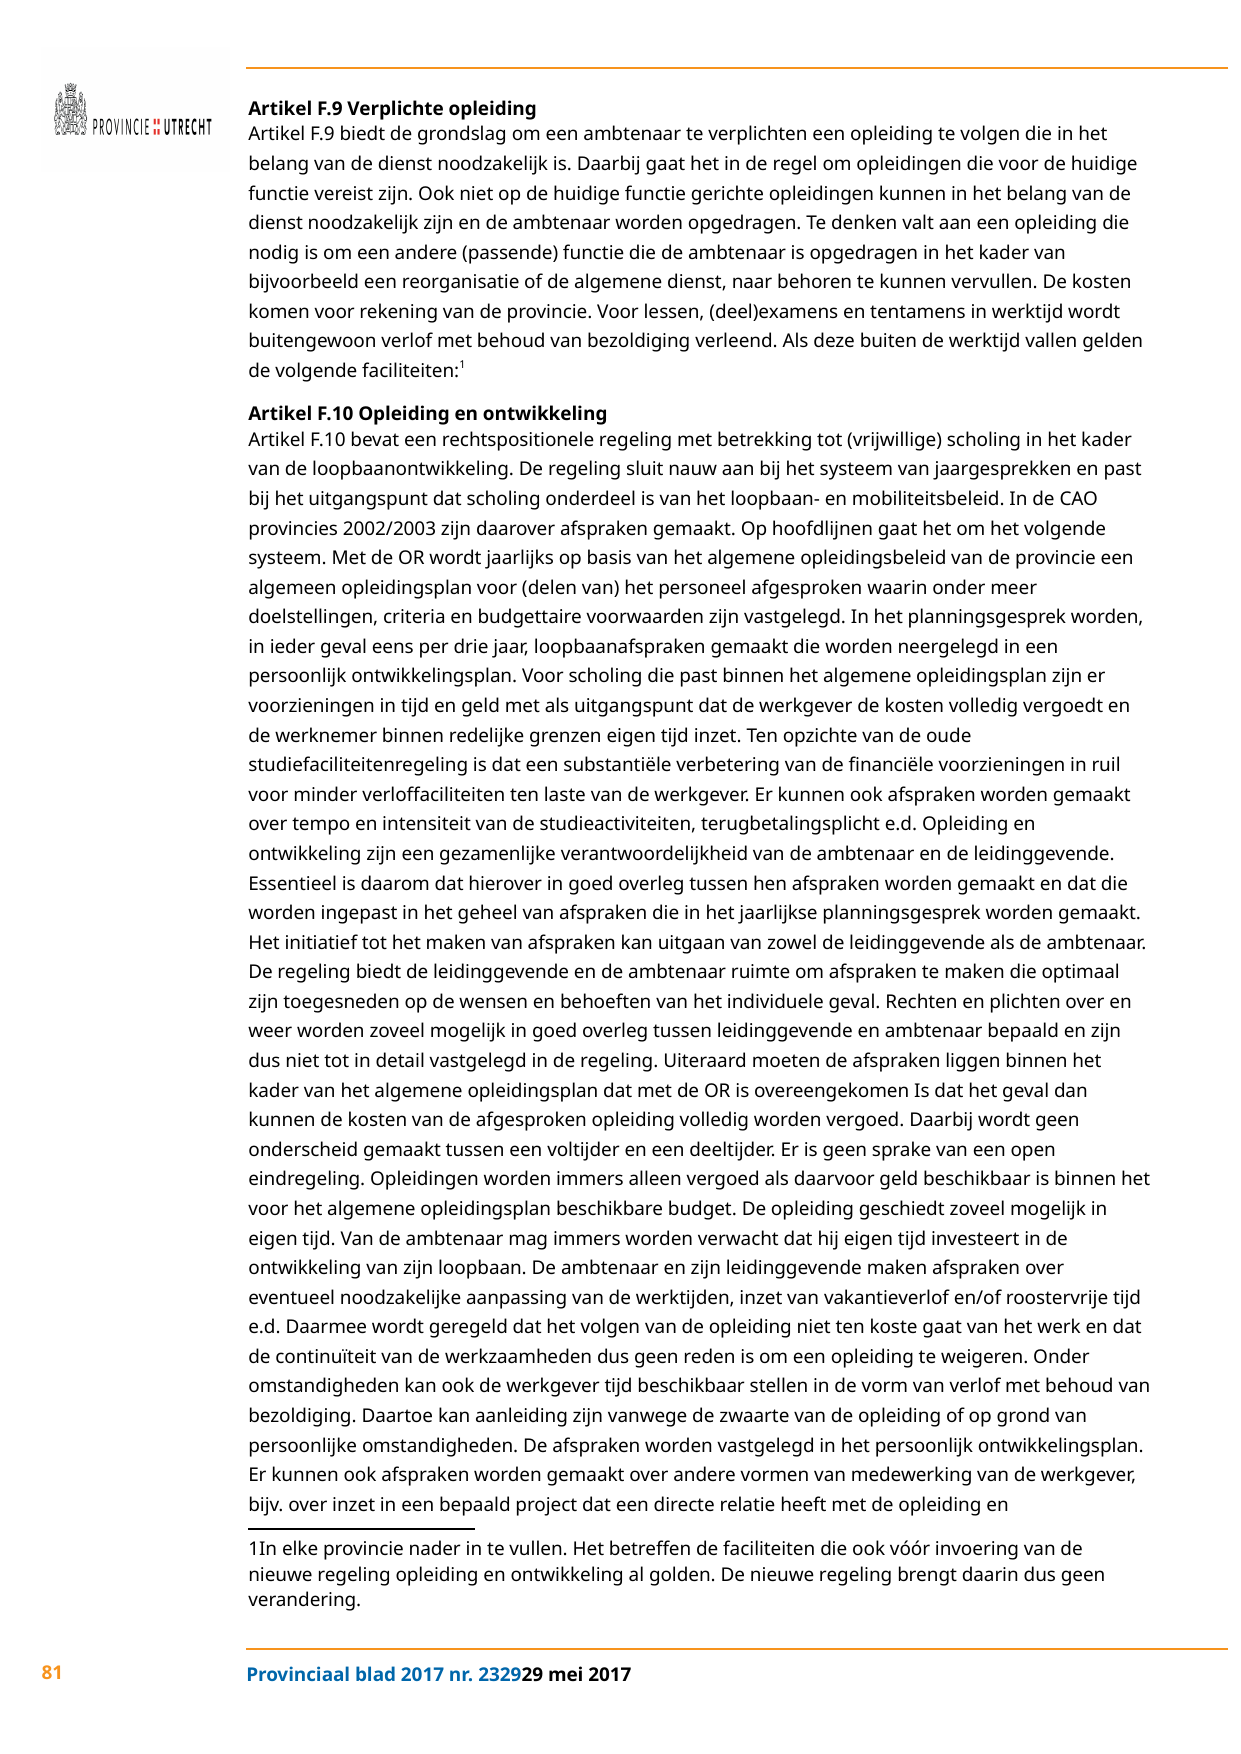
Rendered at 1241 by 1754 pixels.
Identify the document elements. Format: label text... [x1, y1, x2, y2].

text Artikel F.9 Verplichte opleiding [248, 95, 1152, 121]
text In elke provincie nader in te vullen. Het betreffen de faciliteiten die ook vóór invoering van de nieuwe regeling opleiding en ontwikkeling al golden. De nieuwe regeling brengt daarin dus geen verandering. [248, 1535, 1152, 1612]
text Artikel F.10 Opleiding en ontwikkeling [248, 400, 1152, 426]
text Artikel F.10 bevat een rechtspositionele regeling met betrekking tot (vrijwillige) scholing in het kader van de loopbaanontwikkeling. De regeling sluit nauw aan bij het systeem van jaargesprekken en past bij het uitgangspunt dat scholing onderdeel is van het loopbaan- en mobiliteitsbeleid. In de CAO provincies 2002/2003 zijn daarover afspraken gemaakt. Op hoofdlijnen gaat het om het volgende systeem. Met de OR wordt jaarlijks op basis van het algemene opleidingsbeleid van de provincie een algemeen opleidingsplan voor (delen van) het personeel afgesproken waarin onder meer doelstellingen, criteria en budgettaire voorwaarden zijn vastgelegd. In het planningsgesprek worden, in ieder geval eens per drie jaar, loopbaanafspraken gemaakt die worden neergelegd in een persoonlijk ontwikkelingsplan. Voor scholing die past binnen het algemene opleidingsplan zijn er voorzieningen in tijd en geld met als uitgangspunt dat de werkgever de kosten volledig vergoedt en de werknemer binnen redelijke grenzen eigen tijd inzet. Ten opzichte van de oude studiefaciliteitenregeling is dat een substantiële verbetering van de financiële voorzieningen in ruil voor minder verloffaciliteiten ten laste van de werkgever. Er kunnen ook afspraken worden gemaakt over tempo en intensiteit van de studieactiviteiten, terugbetalingsplicht e.d. Opleiding en ontwikkeling zijn een gezamenlijke verantwoordelijkheid van de ambtenaar en de leidinggevende. Essentieel is daarom dat hierover in goed overleg tussen hen afspraken worden gemaakt en dat die worden ingepast in het geheel van afspraken die in het jaarlijkse planningsgesprek worden gemaakt. Het initiatief tot het maken van afspraken kan uitgaan van zowel de leidinggevende als de ambtenaar. De regeling biedt de leidinggevende en de ambtenaar ruimte om afspraken te maken die optimaal zijn toegesneden op de wensen en behoeften van het individuele geval. Rechten en plichten over en weer worden zoveel mogelijk in goed overleg tussen leidinggevende en ambtenaar bepaald en zijn dus niet tot in detail vastgelegd in de regeling. Uiteraard moeten de afspraken liggen binnen het kader van het algemene opleidingsplan dat met de OR is overeengekomen Is dat het geval dan kunnen de kosten van de afgesproken opleiding volledig worden vergoed. Daarbij wordt geen onderscheid gemaakt tussen een voltijder en een deeltijder. Er is geen sprake van een open eindregeling. Opleidingen worden immers alleen vergoed als daarvoor geld beschikbaar is binnen het voor het algemene opleidingsplan beschikbare budget. De opleiding geschiedt zoveel mogelijk in eigen tijd. Van de ambtenaar mag immers worden verwacht dat hij eigen tijd investeert in de ontwikkeling van zijn loopbaan. De ambtenaar en zijn leidinggevende maken afspraken over eventueel noodzakelijke aanpassing van de werktijden, inzet van vakantieverlof en/of roostervrije tijd e.d. Daarmee wordt geregeld dat het volgen van de opleiding niet ten koste gaat van het werk en dat de continuïteit van de werkzaamheden dus geen reden is om een opleiding te weigeren. Onder omstandigheden kan ook de werkgever tijd beschikbaar stellen in de vorm van verlof met behoud van bezoldiging. Daartoe kan aanleiding zijn vanwege de zwaarte van de opleiding of op grond van persoonlijke omstandigheden. De afspraken worden vastgelegd in het persoonlijk ontwikkelingsplan. Er kunnen ook afspraken worden gemaakt over andere vormen van medewerking van de werkgever, bijv. over inzet in een bepaald project dat een directe relatie heeft met de opleiding en [248, 426, 1152, 1517]
picture [41, 47, 231, 172]
text Artikel F.9 biedt de grondslag om een ambtenaar te verplichten een opleiding te volgen die in het belang van de dienst noodzakelijk is. Daarbij gaat het in de regel om opleidingen die voor de huidige functie vereist zijn. Ook niet op de huidige functie gerichte opleidingen kunnen in het belang van de dienst noodzakelijk zijn en de ambtenaar worden opgedragen. Te denken valt aan een opleiding die nodig is om een andere (passende) functie die de ambtenaar is opgedragen in het kader van bijvoorbeeld een reorganisatie of de algemene dienst, naar behoren te kunnen vervullen. De kosten komen voor rekening van de provincie. Voor lessen, (deel)examens en tentamens in werktijd wordt buitengewoon verlof met behoud van bezoldiging verleend. Als deze buiten de werktijd vallen gelden de volgende faciliteiten: [248, 121, 1152, 383]
